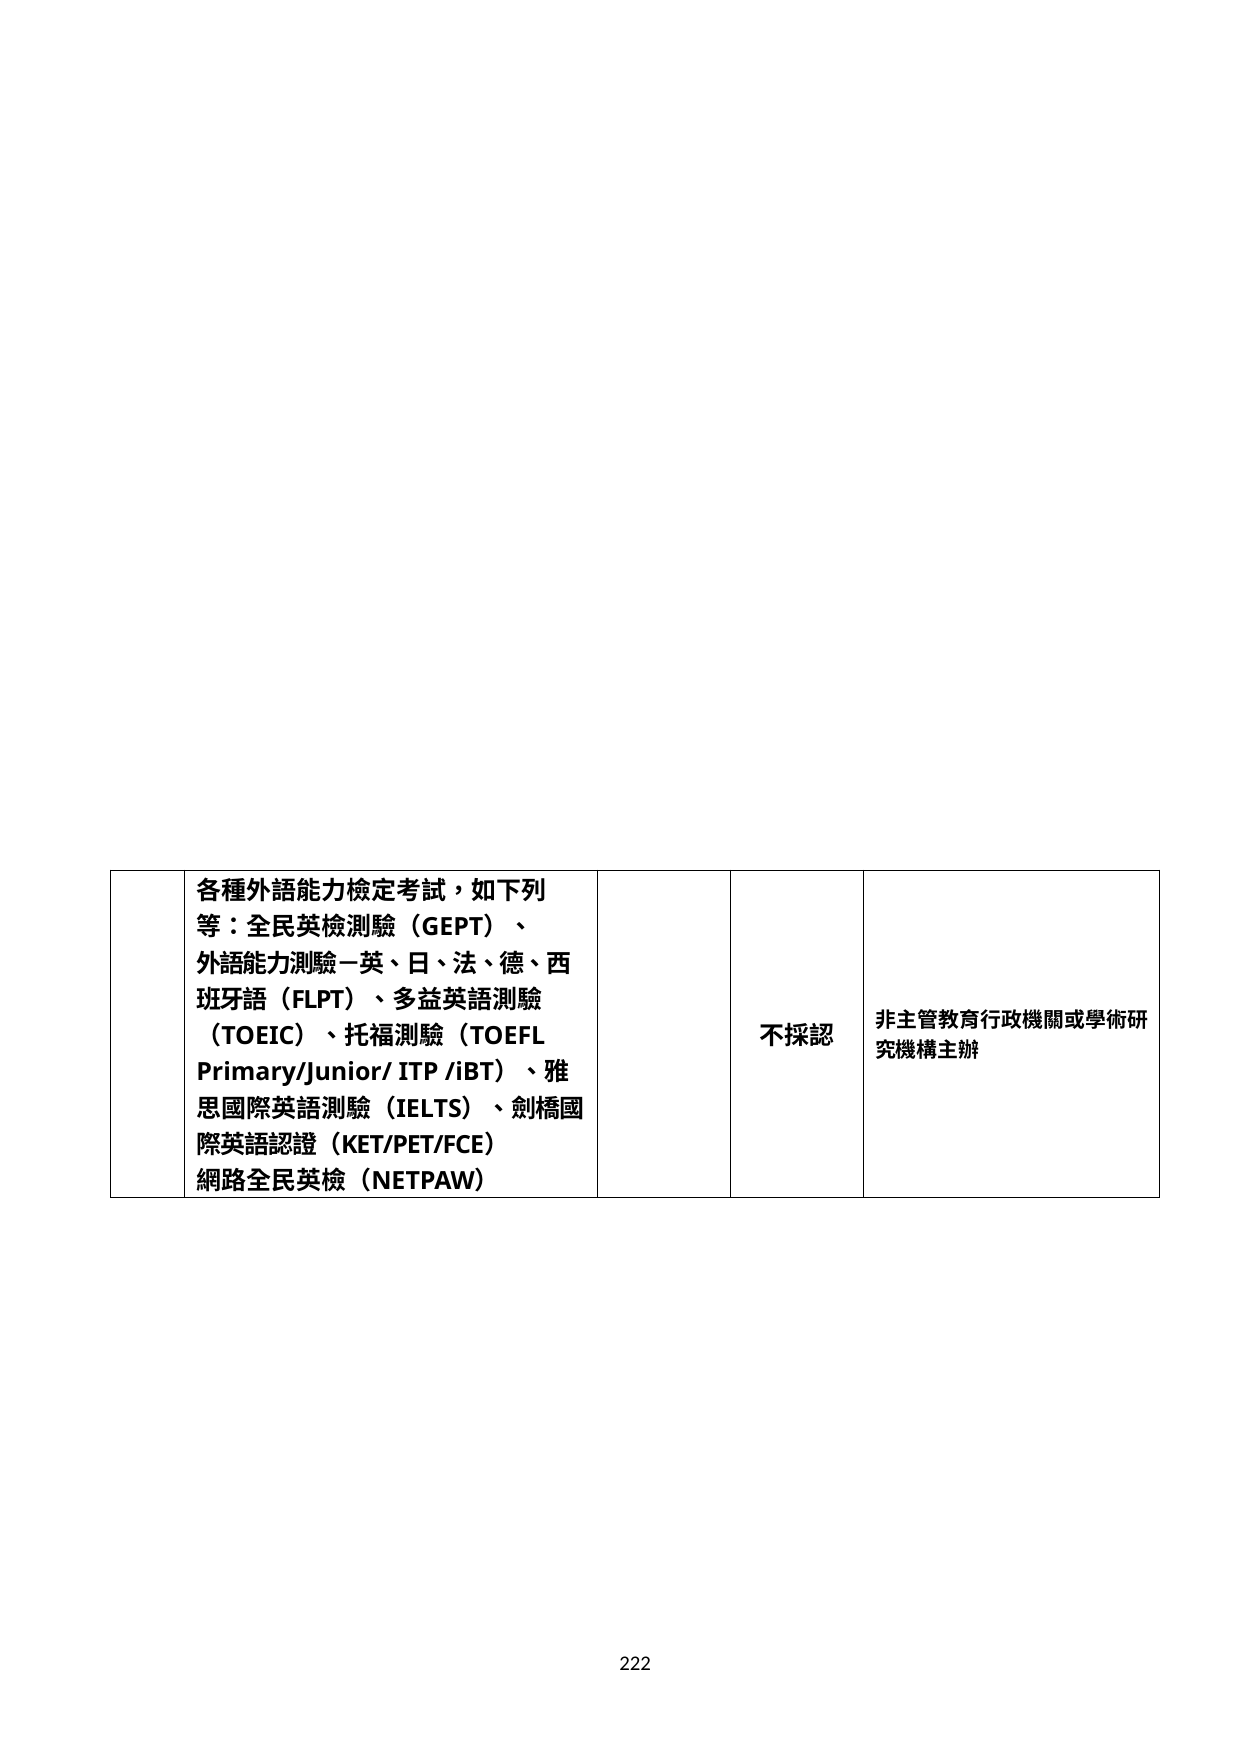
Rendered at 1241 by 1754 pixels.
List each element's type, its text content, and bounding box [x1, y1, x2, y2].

table_cell 不採認 [731, 871, 863, 1197]
table_cell [111, 871, 184, 1197]
table_cell [598, 871, 730, 1197]
table_cell 非主管教育行政機關或學術研究機構主辦 [864, 871, 1159, 1197]
table_cell 各種外語能力檢定考試，如下列等：全民英檢測驗（GEPT）、 外語能力測驗－英、日、法、德、西班牙語（FLPT）、多益英語測驗（TOEIC）、托福測驗（TOEFL Primary/Junior/ ITP /iBT）、雅思國際英語測驗（IELTS）、劍橋國際英語認證（KET/PET/FCE） 網路全民英檢（NETPAW） [185, 871, 597, 1197]
